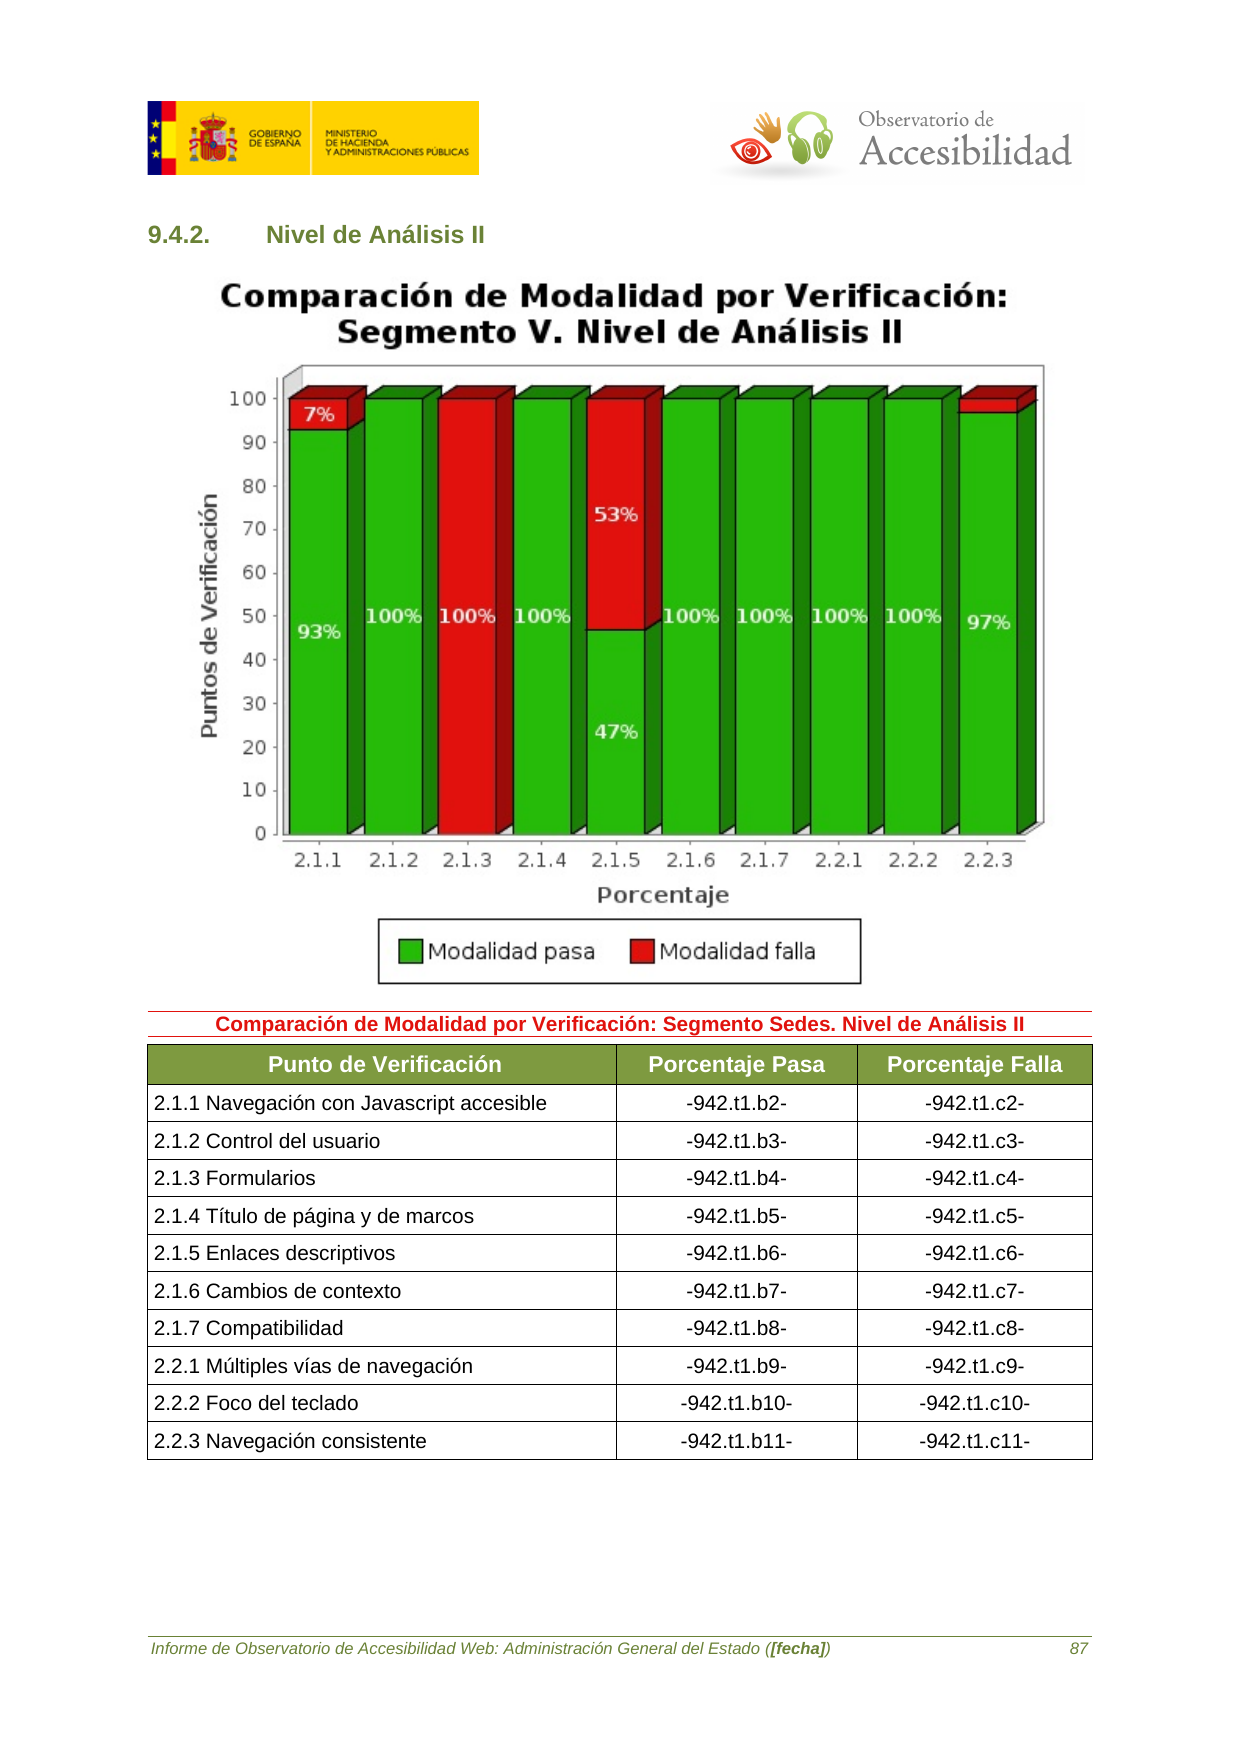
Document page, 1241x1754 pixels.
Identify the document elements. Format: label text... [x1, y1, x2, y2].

table_cell -942.t1.b3- [617, 1122, 857, 1159]
table_cell 2.2.1 Múltiples vías de navegación [148, 1347, 616, 1384]
picture [178, 276, 1062, 986]
table_cell -942.t1.b8- [617, 1310, 857, 1346]
table_cell -942.t1.c7- [858, 1272, 1092, 1309]
table_cell 2.2.2 Foco del teclado [148, 1385, 616, 1421]
picture [710, 102, 1086, 185]
table_cell -942.t1.b5- [617, 1197, 857, 1234]
table_cell -942.t1.c8- [858, 1310, 1092, 1346]
table_header Punto de Verificación [148, 1045, 616, 1084]
table_header Porcentaje Falla [858, 1045, 1092, 1084]
table_cell -942.t1.c6- [858, 1235, 1092, 1271]
subtitle Nivel de Análisis II [148, 220, 1092, 248]
table_cell 2.1.3 Formularios [148, 1160, 616, 1196]
text Comparación de Modalidad por Verificación: Segmento Sedes. Nivel de Análisis II [148, 1012, 1092, 1036]
table_cell -942.t1.c9- [858, 1347, 1092, 1384]
table_cell 2.2.3 Navegación consistente [148, 1422, 616, 1459]
table_cell -942.t1.b10- [617, 1385, 857, 1421]
picture [147, 101, 479, 175]
table_cell 2.1.7 Compatibilidad [148, 1310, 616, 1346]
table_cell 2.1.2 Control del usuario [148, 1122, 616, 1159]
table_cell -942.t1.c2- [858, 1085, 1092, 1121]
table_cell -942.t1.c5- [858, 1197, 1092, 1234]
table_cell -942.t1.b11- [617, 1422, 857, 1459]
table_cell -942.t1.b9- [617, 1347, 857, 1384]
table_cell 2.1.5 Enlaces descriptivos [148, 1235, 616, 1271]
table_cell 2.1.6 Cambios de contexto [148, 1272, 616, 1309]
table_cell -942.t1.c11- [858, 1422, 1092, 1459]
table_cell -942.t1.b6- [617, 1235, 857, 1271]
table_cell -942.t1.c4- [858, 1160, 1092, 1196]
table_cell -942.t1.c3- [858, 1122, 1092, 1159]
table_cell -942.t1.b2- [617, 1085, 857, 1121]
table_cell 2.1.4 Título de página y de marcos [148, 1197, 616, 1234]
table_cell -942.t1.b7- [617, 1272, 857, 1309]
table_header Porcentaje Pasa [617, 1045, 857, 1084]
table_cell 2.1.1 Navegación con Javascript accesible [148, 1085, 616, 1121]
table_cell -942.t1.b4- [617, 1160, 857, 1196]
table_cell -942.t1.c10- [858, 1385, 1092, 1421]
